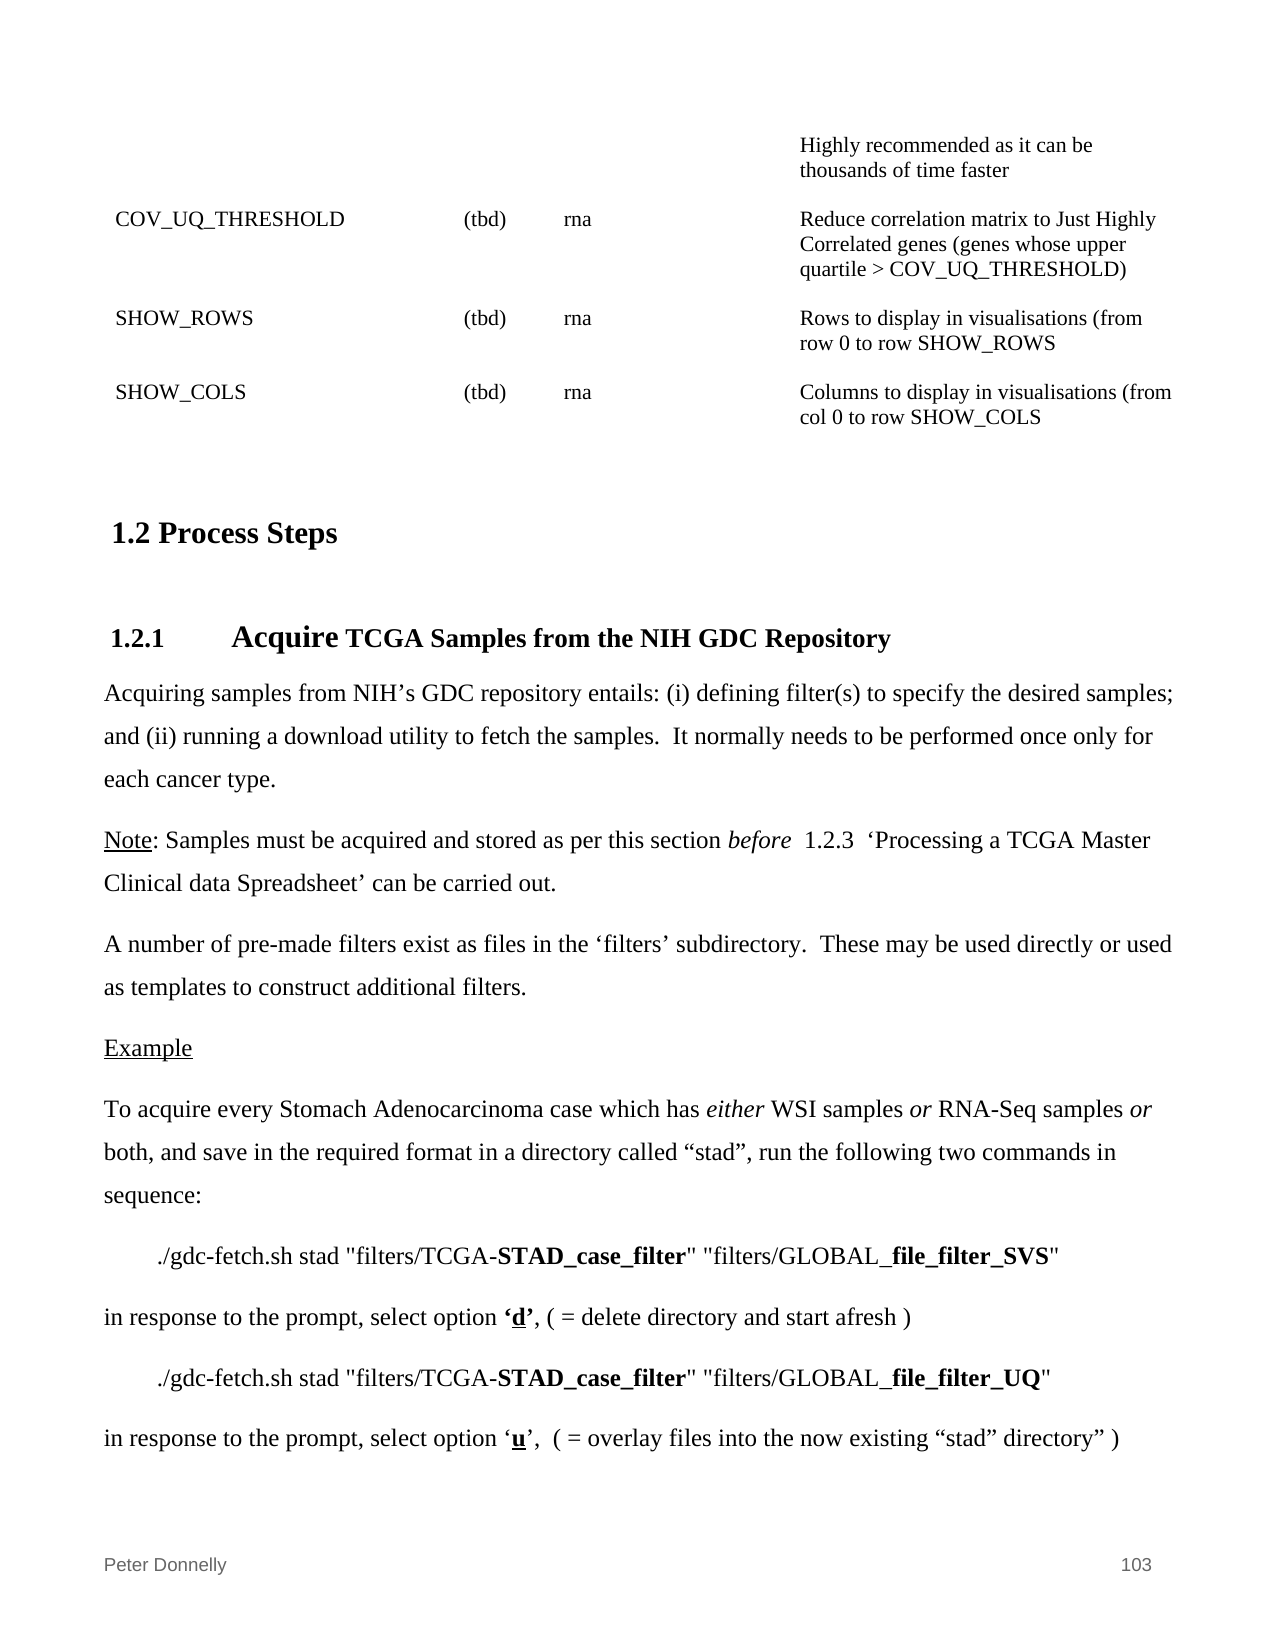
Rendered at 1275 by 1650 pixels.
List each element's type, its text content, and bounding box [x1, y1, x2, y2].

subtitle Process Steps [103, 514, 1181, 551]
table_cell (tbd) [452, 293, 552, 367]
table_cell [104, 120, 452, 194]
text in response to the prompt, select option ‘u’, ( = overlay files into the now existing “stad” directory” ) [103, 1423, 1181, 1452]
table_cell Highly recommended as it can be thousands of time faster [788, 120, 1189, 194]
table_cell [671, 194, 788, 293]
table_cell rna [552, 367, 671, 441]
text ./gdc-fetch.sh stad "filters/TCGA-STAD_case_filter" "filters/GLOBAL_file_filter_UQ" [157, 1363, 1181, 1391]
text Example [103, 1033, 1181, 1062]
table_cell SHOW_COLS [104, 367, 452, 441]
table_cell Rows to display in visualisations (from row 0 to row SHOW_ROWS [788, 293, 1189, 367]
text Note: Samples must be acquired and stored as per this section before 1.2.3 ‘Processing a TCGA Master Clinical data Spreadsheet’ can be carried out. [103, 825, 1181, 897]
subtitle Acquire TCGA Samples from the NIH GDC Repository [103, 618, 1181, 654]
table_cell [671, 120, 788, 194]
table_cell (tbd) [452, 367, 552, 441]
text Acquiring samples from NIH’s GDC repository entails: (i) defining filter(s) to specify the desired samples; and (ii) running a download utility to fetch the samples. It normally needs to be performed once only for each cancer type. [103, 678, 1181, 793]
table_cell [671, 367, 788, 441]
table_cell rna [552, 194, 671, 293]
text A number of pre-made filters exist as files in the ‘filters’ subdirectory. These may be used directly or used as templates to construct additional filters. [103, 929, 1181, 1001]
text To acquire every Stomach Adenocarcinoma case which has either WSI samples or RNA-Seq samples or both, and save in the required format in a directory called “stad”, run the following two commands in sequence: [103, 1094, 1181, 1209]
table_cell Reduce correlation matrix to Just Highly Correlated genes (genes whose upper quartile > COV_UQ_THRESHOLD) [788, 194, 1189, 293]
text in response to the prompt, select option ‘d’, ( = delete directory and start afresh ) [103, 1302, 1181, 1331]
table_cell [452, 120, 552, 194]
table_cell SHOW_ROWS [104, 293, 452, 367]
text ./gdc-fetch.sh stad "filters/TCGA-STAD_case_filter" "filters/GLOBAL_file_filter_SVS" [157, 1241, 1181, 1270]
table_cell COV_UQ_THRESHOLD [104, 194, 452, 293]
table_cell [552, 120, 671, 194]
table_cell [671, 293, 788, 367]
table_cell (tbd) [452, 194, 552, 293]
table_cell rna [552, 293, 671, 367]
table_cell Columns to display in visualisations (from col 0 to row SHOW_COLS [788, 367, 1189, 441]
